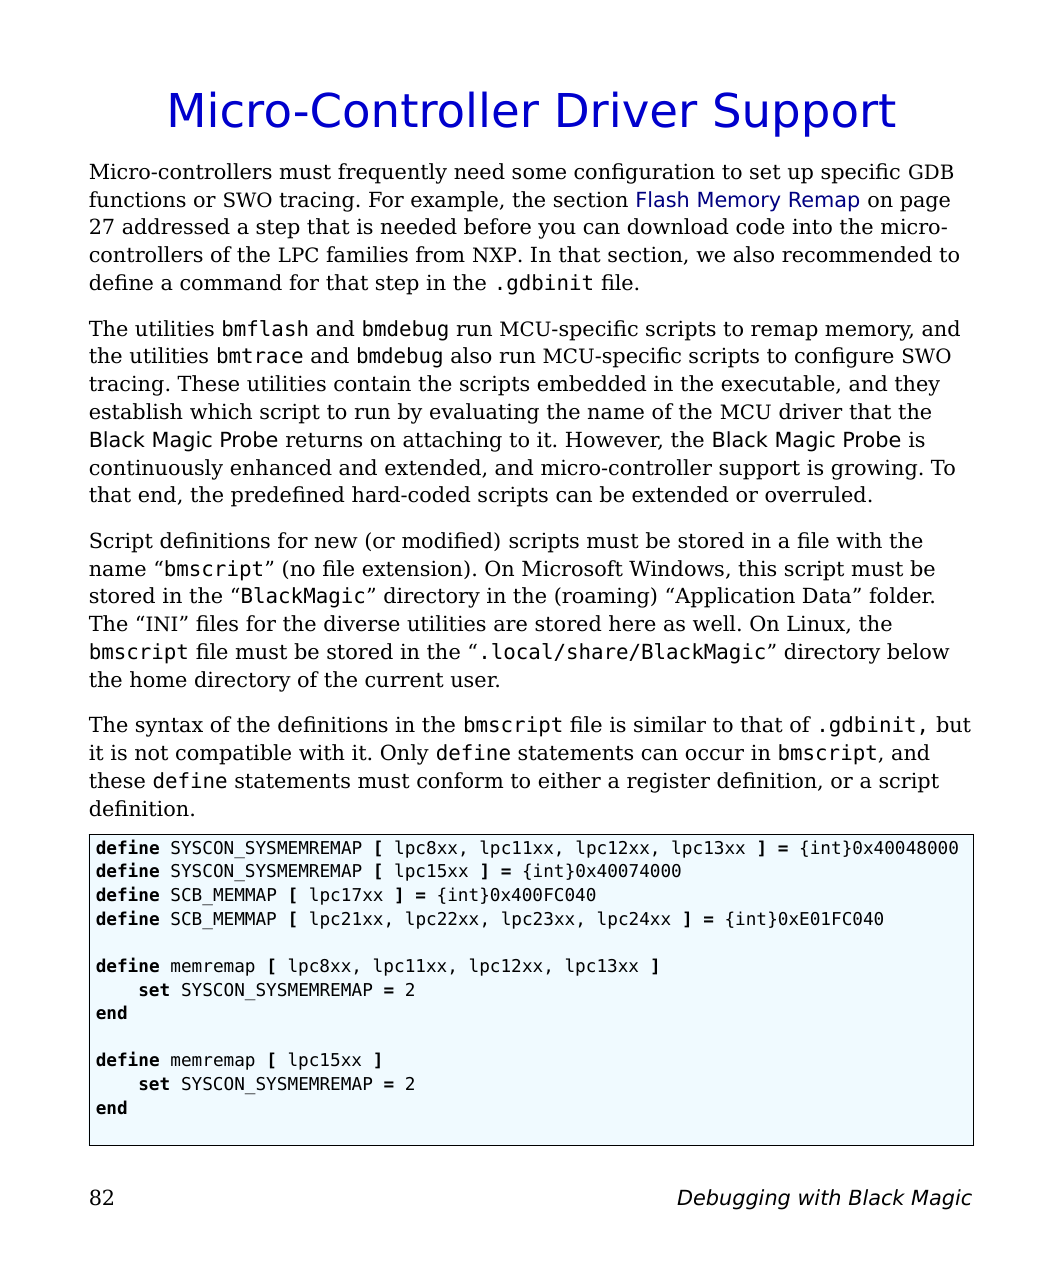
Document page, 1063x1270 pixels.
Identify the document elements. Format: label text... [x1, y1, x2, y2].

text define memremap [ lpc8xx, lpc11xx, lpc12xx, lpc13xx ] [90, 952, 973, 976]
text Script definitions for new (or modified) scripts must be stored in a file with the name “bmscript” (no file extension). On Microsoft Windows, this script must be stored in the “BlackMagic” directory in the (roaming) “Application Data” folder. The “INI” files for the diverse utilities are stored here as well. On Linux, the bmscript file must be stored in the “.local/share/BlackMagic” directory below the home directory of the current user. [88, 529, 974, 692]
text set SYSCON_SYSMEMREMAP = 2 [90, 976, 973, 999]
text set SYSCON_SYSMEMREMAP = 2 [90, 1070, 973, 1094]
text define SYSCON_SYSMEMREMAP [ lpc8xx, lpc11xx, lpc12xx, lpc13xx ] = {int}0x40048000 [90, 835, 973, 857]
text end [90, 999, 973, 1023]
text define SYSCON_SYSMEMREMAP [ lpc15xx ] = {int}0x40074000 [90, 857, 973, 881]
text Micro-controllers must frequently need some configuration to set up specific GDB functions or SWO tracing. For example, the section Flash Memory Remap on page 27 addressed a step that is needed before you can download code into the micro-controllers of the LPC families from NXP. In that section, we also recommended to define a command for that step in the .gdbinit file. [88, 160, 974, 295]
subtitle Micro-Controller Driver Support [88, 84, 974, 138]
text The syntax of the definitions in the bmscript file is similar to that of .gdbinit, but it is not compatible with it. Only define statements can occur in bmscript, and these define statements must conform to either a register definition, or a script definition. [88, 713, 974, 821]
text The utilities bmflash and bmdebug run MCU-specific scripts to remap memory, and the utilities bmtrace and bmdebug also run MCU-specific scripts to configure SWO tracing. These utilities contain the scripts embedded in the executable, and they establish which script to run by evaluating the name of the MCU driver that the Black Magic Probe returns on attaching to it. However, the Black Magic Probe is continuously enhanced and extended, and micro-controller support is growing. To that end, the predefined hard-coded scripts can be extended or overruled. [88, 317, 974, 508]
text define memremap [ lpc15xx ] [90, 1046, 973, 1070]
text define SCB_MEMMAP [ lpc17xx ] = {int}0x400FC040 [90, 881, 973, 904]
text define SCB_MEMMAP [ lpc21xx, lpc22xx, lpc23xx, lpc24xx ] = {int}0xE01FC040 [90, 904, 973, 928]
text end [90, 1094, 973, 1117]
